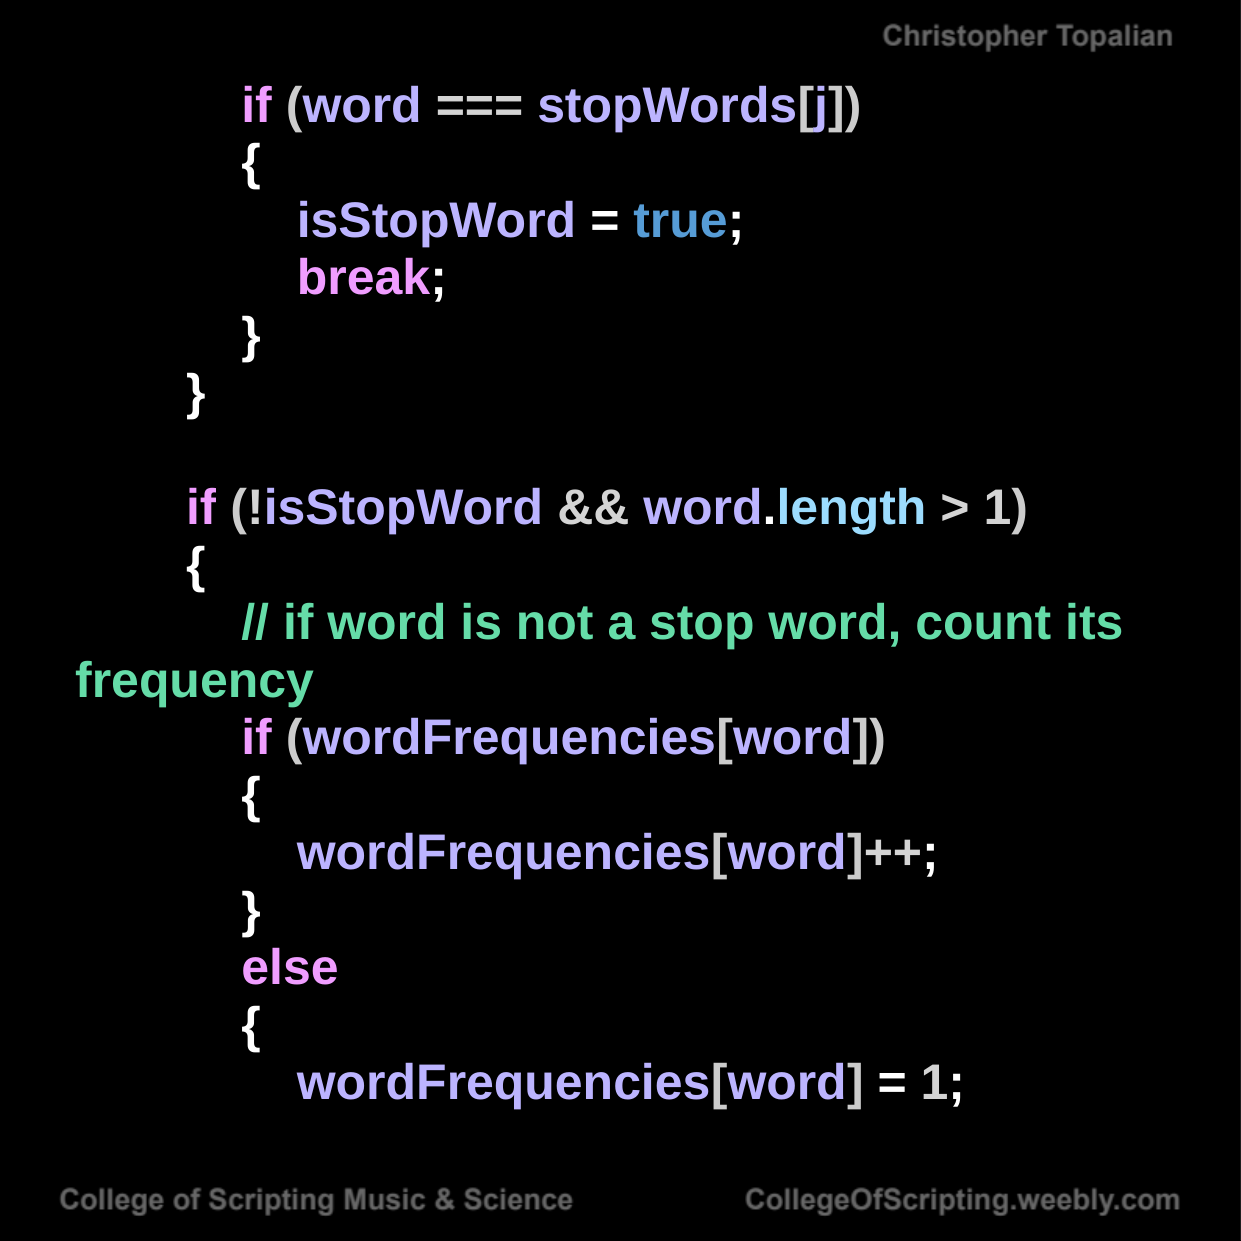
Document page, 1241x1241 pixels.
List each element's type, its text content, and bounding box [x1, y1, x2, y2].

text { [75, 765, 1166, 822]
text // if word is not a stop word, count its frequency [75, 592, 1166, 707]
text if (word === stopWords[j]) [75, 75, 1166, 132]
text } [75, 305, 1166, 362]
text { [75, 995, 1166, 1052]
text if (wordFrequencies[word]) [75, 707, 1166, 765]
text } [75, 362, 1166, 420]
text { [75, 132, 1166, 190]
text if (!isStopWord && word.length > 1) [75, 477, 1166, 535]
text } [75, 880, 1166, 937]
text break; [75, 247, 1166, 305]
text isStopWord = true; [75, 190, 1166, 247]
text wordFrequencies[word] = 1; [75, 1052, 1166, 1110]
text { [75, 535, 1166, 592]
text else [75, 937, 1166, 995]
text wordFrequencies[word]++; [75, 822, 1166, 880]
